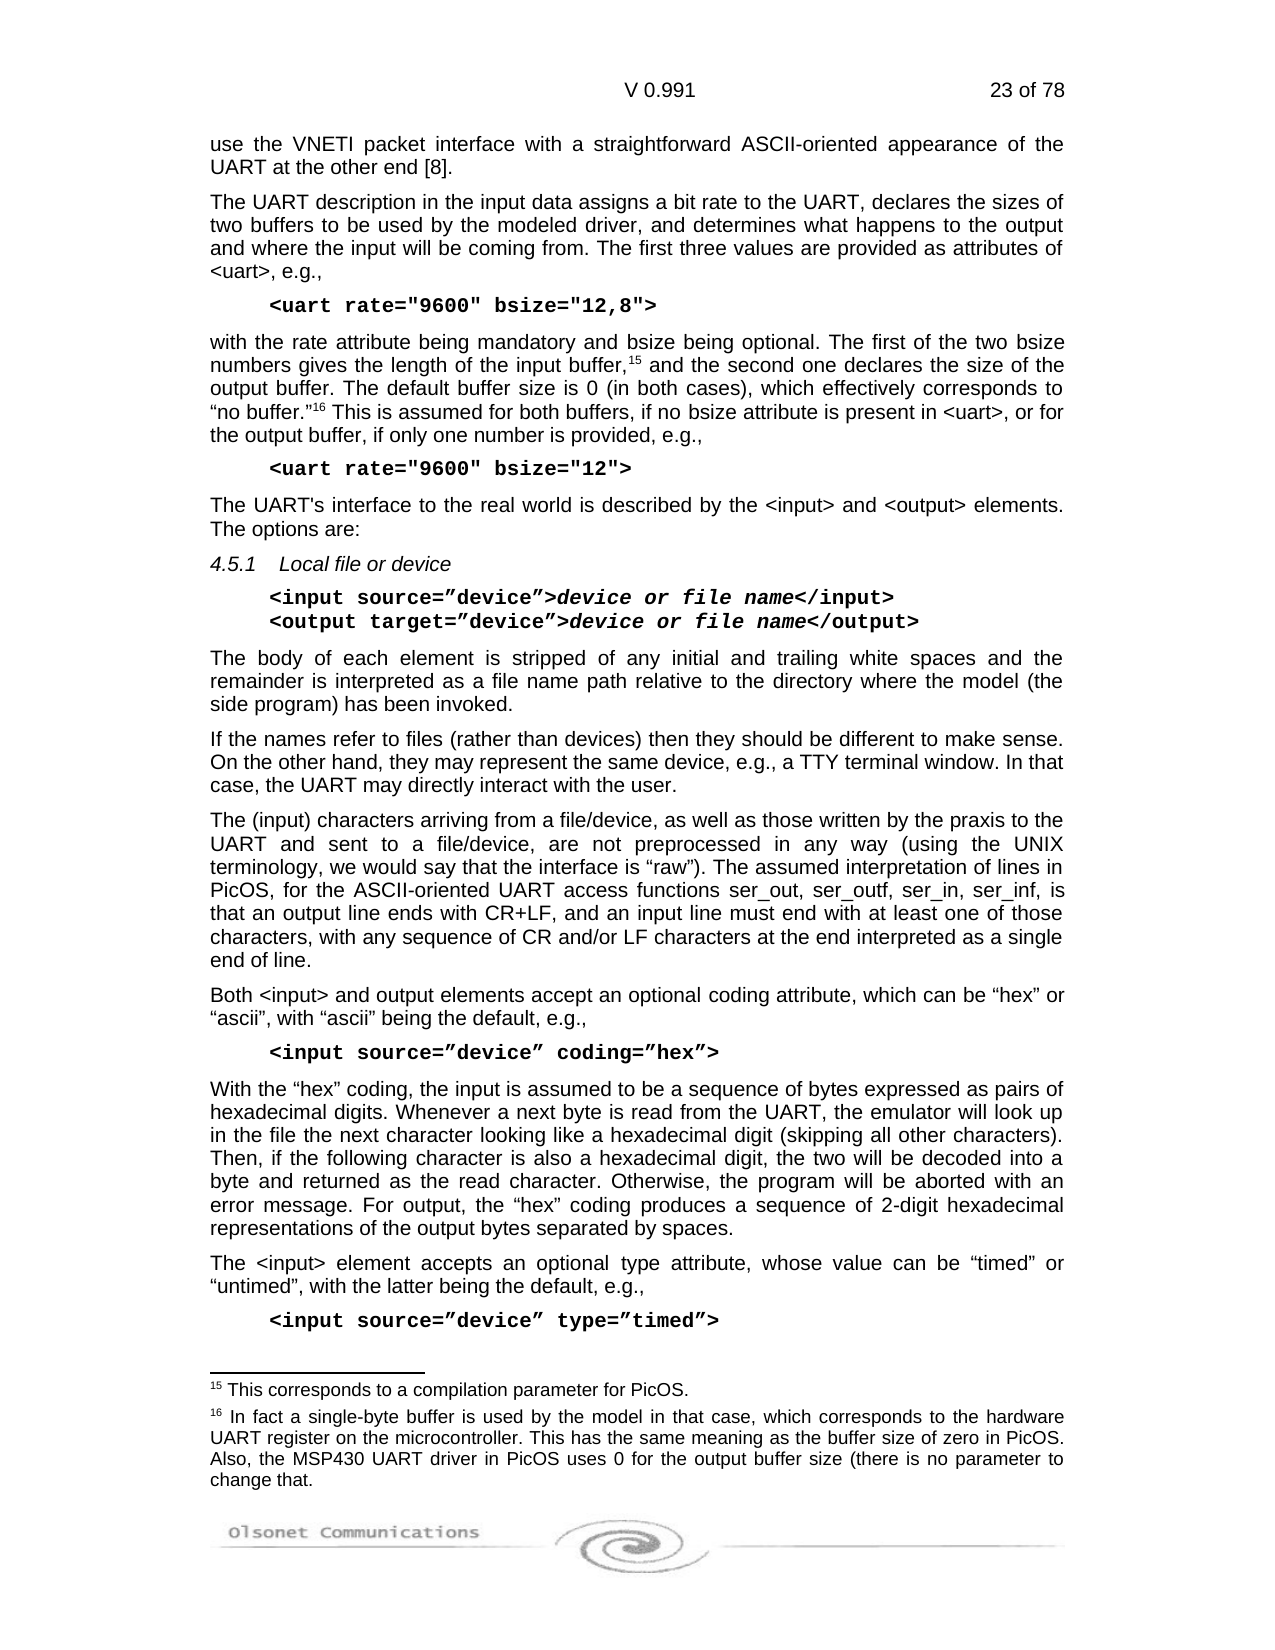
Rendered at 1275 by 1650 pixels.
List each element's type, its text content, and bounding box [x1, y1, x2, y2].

text If the names refer to files (rather than devices) then they should be different to make sense. On the other hand, they may represent the same device, e.g., a TTY terminal window. In that case, the UART may directly interact with the user. [210, 728, 1065, 797]
text use the VNETI packet interface with a straightforward ASCII-oriented appearance of the UART at the other end [8]. [210, 132, 1065, 179]
text <uart rate="9600" bsize="12,8"> [269, 295, 1065, 319]
text <input source=”device”>device or file name</input> [269, 587, 1065, 611]
text with the rate attribute being mandatory and bsize being optional. The first of the two bsize numbers gives the length of the input buffer, and the second one declares the size of the output buffer. The default buffer size is 0 (in both cases), which effectively corresponds to “no buffer.” This is assumed for both buffers, if no bsize attribute is present in <uart>, or for the output buffer, if only one number is provided, e.g., [210, 331, 1065, 447]
text The UART's interface to the real world is described by the <input> and <output> elements. The options are: [210, 494, 1065, 540]
text The body of each element is stripped of any initial and trailing white spaces and the remainder is interpreted as a file name path relative to the directory where the model (the side program) has been invoked. [210, 646, 1065, 716]
text The (input) characters arriving from a file/device, as well as those written by the praxis to the UART and sent to a file/device, are not preprocessed in any way (using the UNIX terminology, we would say that the interface is “raw”). The assumed interpretation of lines in PicOS, for the ASCII-oriented UART access functions ser_out, ser_outf, ser_in, ser_inf, is that an output line ends with CR+LF, and an input line must end with at least one of those characters, with any sequence of CR and/or LF characters at the end interpreted as a single end of line. [210, 809, 1065, 972]
text <output target=”device”>device or file name</output> [269, 611, 1065, 634]
text This corresponds to a compilation parameter for PicOS. [210, 1379, 1065, 1400]
text In fact a single-byte buffer is used by the model in that case, which corresponds to the hardware UART register on the microcontroller. This has the same meaning as the buffer size of zero in PicOS. Also, the MSP430 UART driver in PicOS uses 0 for the output buffer size (there is no parameter to change that. [210, 1406, 1065, 1490]
text The UART description in the input data assigns a bit rate to the UART, declares the sizes of two buffers to be used by the modeled driver, and determines what happens to the output and where the input will be coming from. The first three values are provided as attributes of <uart>, e.g., [210, 190, 1065, 283]
text With the “hex” coding, the input is assumed to be a sequence of bytes expressed as pairs of hexadecimal digits. Whenever a next byte is read from the UART, the emulator will look up in the file the next character looking like a hexadecimal digit (skipping all other characters). Then, if the following character is also a hexadecimal digit, the two will be decoded into a byte and returned as the read character. Otherwise, the program will be aborted with an error message. For output, the “hex” coding produces a sequence of 2-digit hexadecimal representations of the output bytes separated by spaces. [210, 1077, 1065, 1240]
text Both <input> and output elements accept an optional coding attribute, which can be “hex” or “ascii”, with “ascii” being the default, e.g., [210, 983, 1065, 1030]
picture [210, 1504, 1065, 1596]
text <input source=”device” coding=”hex”> [269, 1042, 1065, 1065]
text <input source=”device” type=”timed”> [269, 1310, 1065, 1333]
text The <input> element accepts an optional type attribute, whose value can be “timed” or “untimed”, with the latter being the default, e.g., [210, 1251, 1065, 1298]
text <uart rate="9600" bsize="12"> [269, 458, 1065, 482]
subtitle Local file or device [210, 552, 1065, 575]
